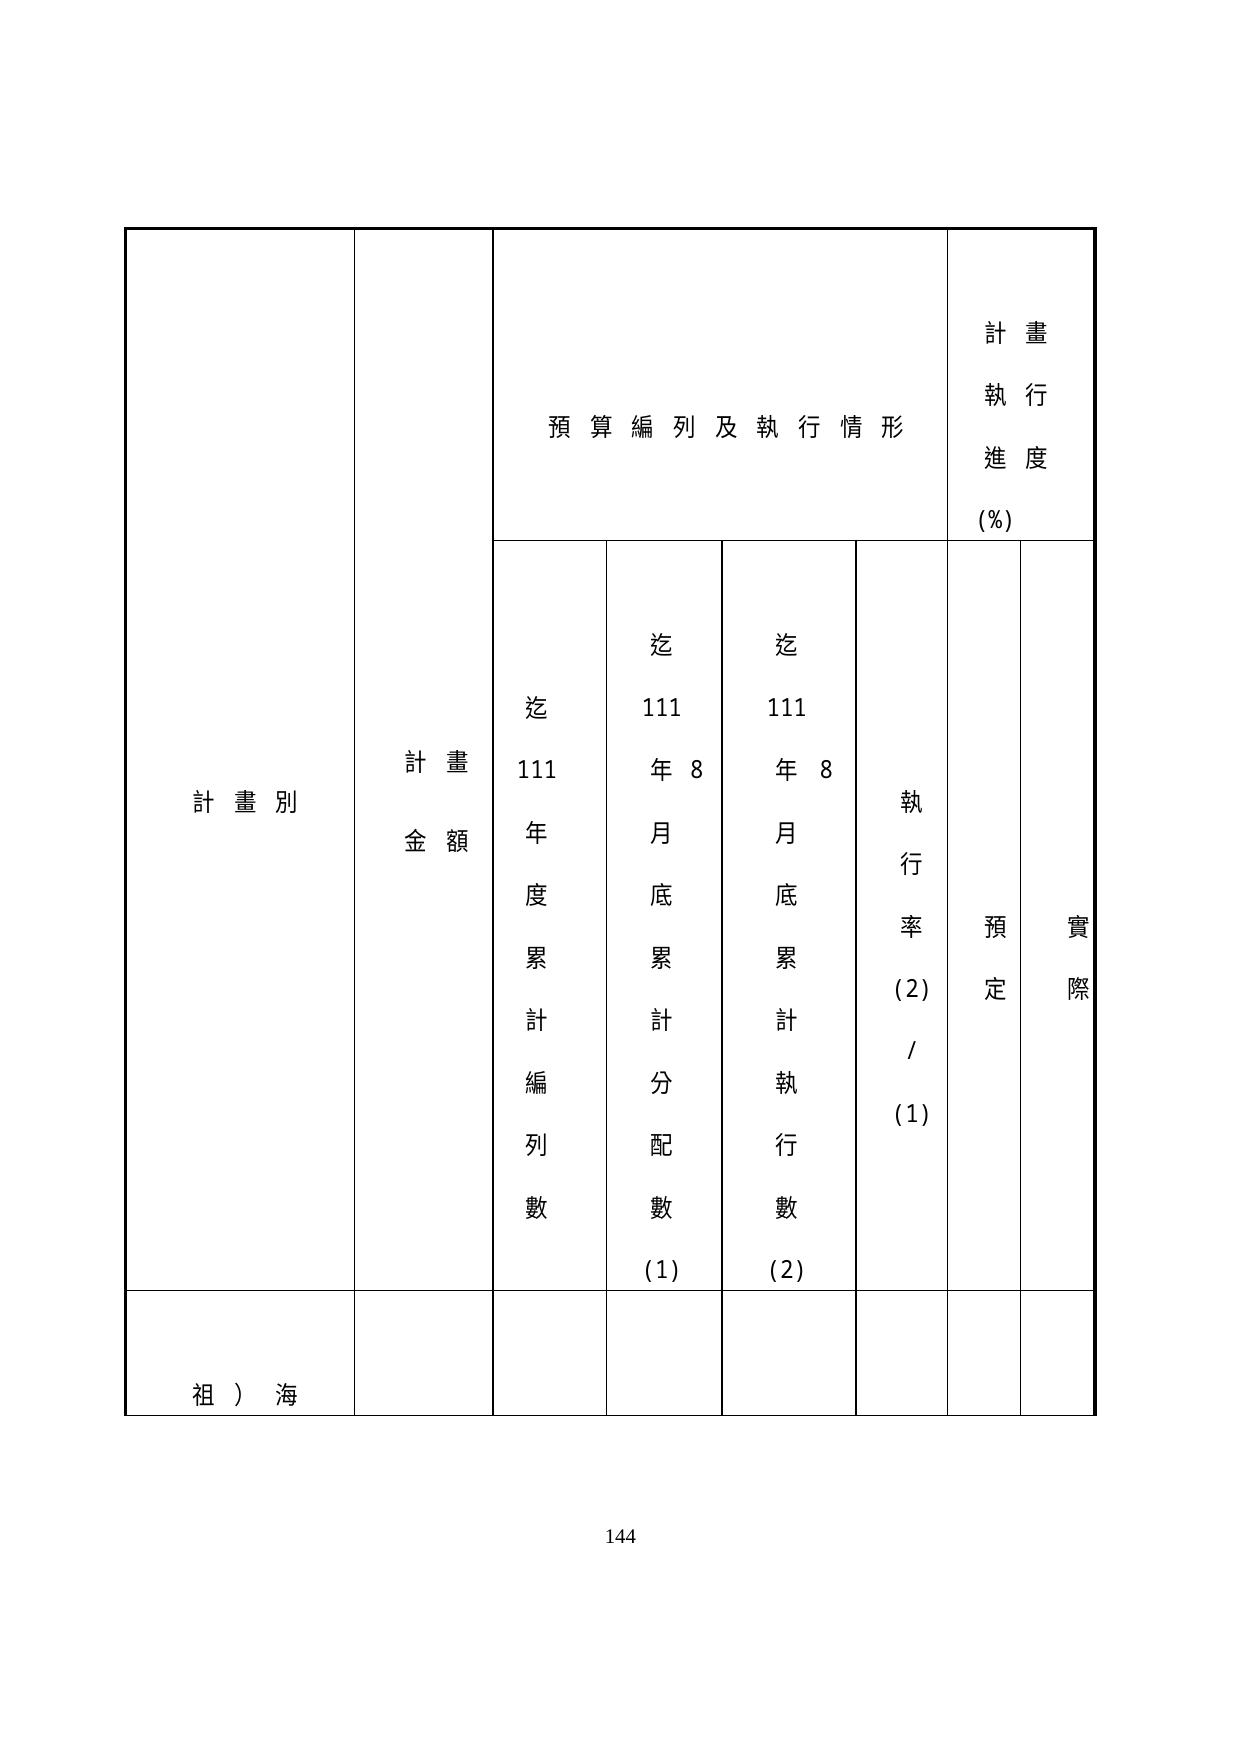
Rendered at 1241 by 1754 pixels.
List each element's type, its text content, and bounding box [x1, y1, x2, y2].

table_cell [607, 1291, 721, 1415]
table_cell 執行率(2)/(1) [857, 541, 947, 1290]
table_cell [857, 1291, 947, 1415]
table_cell 實際 [1021, 541, 1093, 1290]
table_cell [355, 1291, 492, 1415]
table_header 計畫別 [127, 230, 354, 1290]
table_cell 迄111年8月底累計分配數(1) [607, 541, 721, 1290]
table_header 計畫執行進度(%) [948, 230, 1093, 540]
table_header 計畫 金額 [355, 230, 492, 1290]
table_cell 迄111年度累計編列數 [494, 541, 606, 1290]
table_cell 祖）海 [127, 1291, 354, 1415]
table_cell [723, 1291, 855, 1415]
table_cell [948, 1291, 1020, 1415]
table_cell 預定 [948, 541, 1020, 1290]
table_cell [1021, 1291, 1093, 1415]
table_cell 迄111年8月底累計執行數(2) [723, 541, 855, 1290]
table_header 預算編列及執行情形 [494, 230, 947, 540]
table_cell [494, 1291, 606, 1415]
